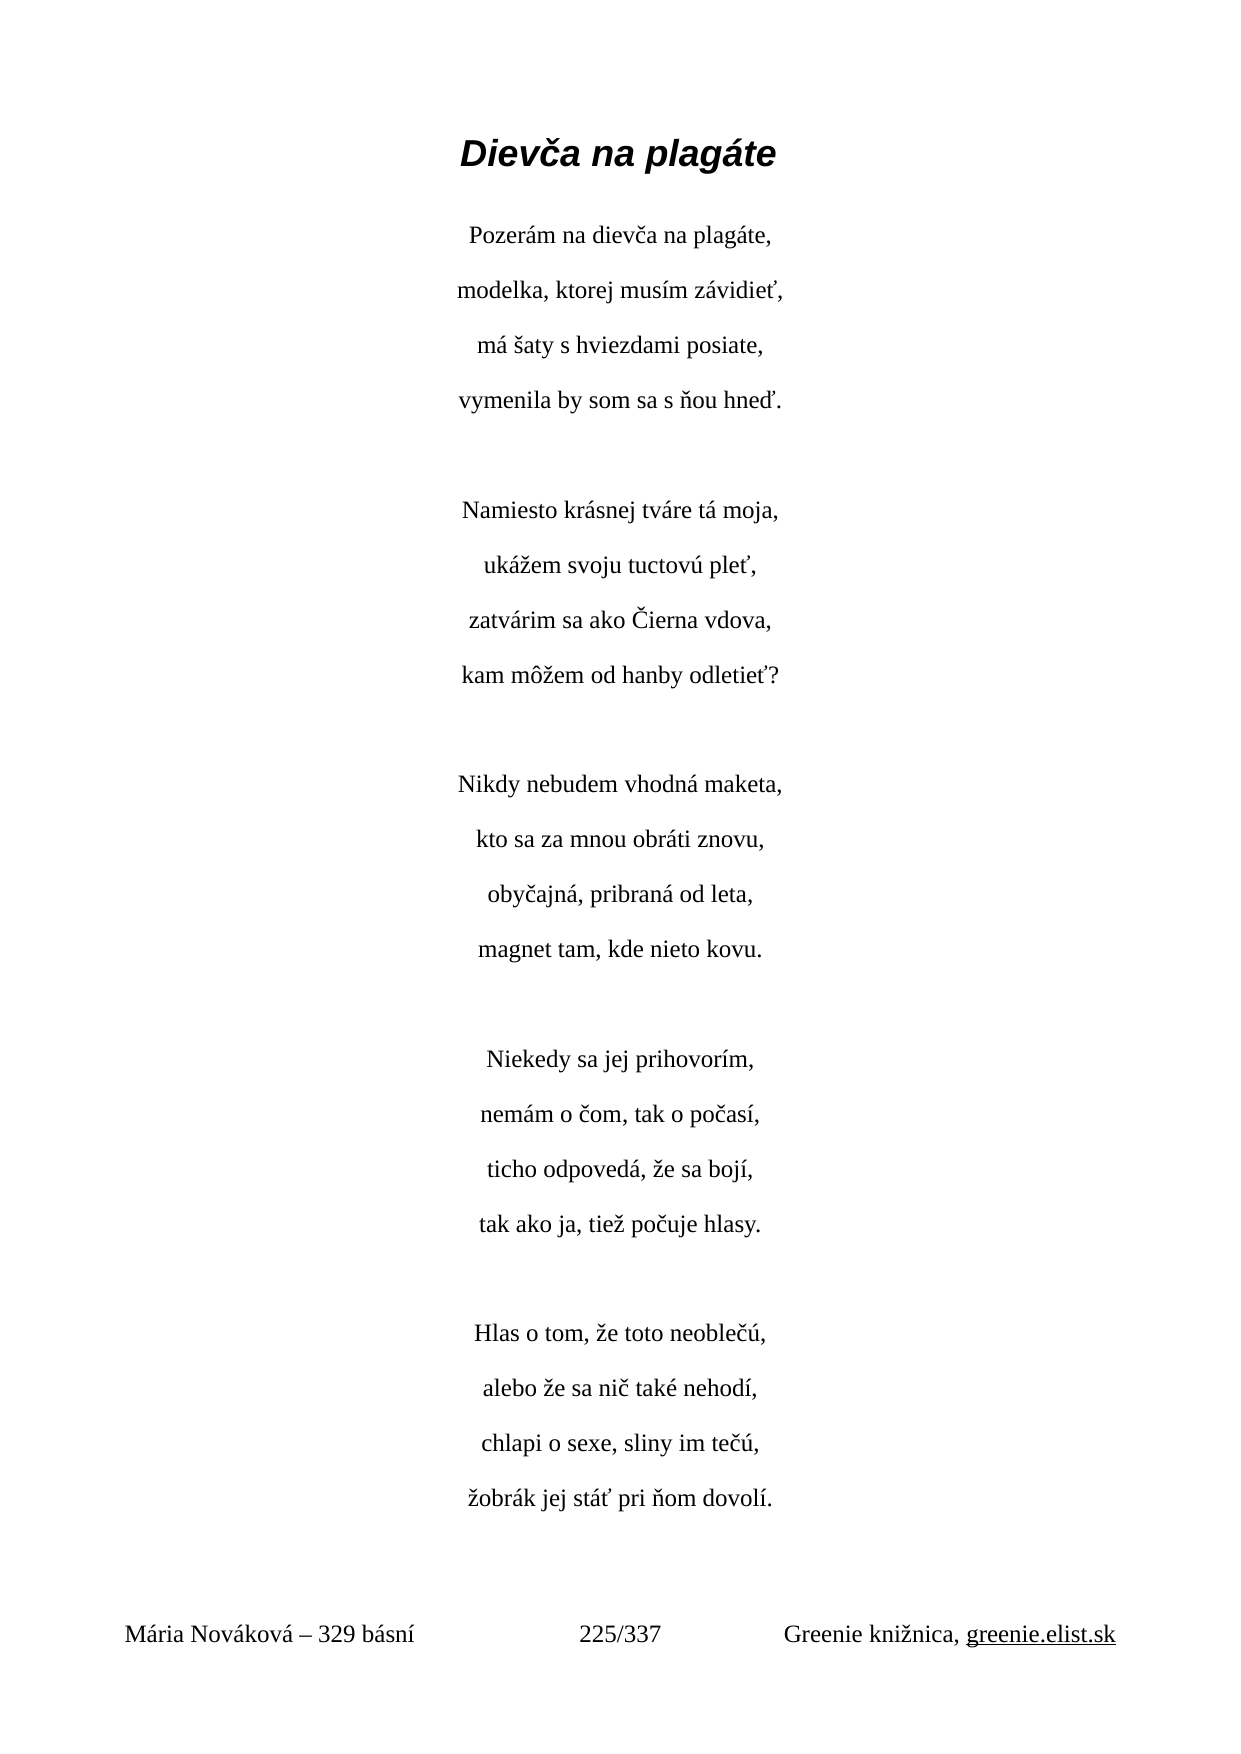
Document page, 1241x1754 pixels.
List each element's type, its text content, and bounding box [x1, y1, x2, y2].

text Namiesto krásnej tváre tá moja, [106, 495, 1134, 524]
text chlapi o sexe, sliny im tečú, [106, 1428, 1134, 1457]
text Nikdy nebudem vhodná maketa, [106, 769, 1134, 798]
subtitle Dievča na plagáte [106, 131, 1134, 174]
text alebo že sa nič také nehodí, [106, 1373, 1134, 1402]
text žobrák jej stáť pri ňom dovolí. [106, 1483, 1134, 1512]
text ukážem svoju tuctovú pleť, [106, 550, 1134, 579]
text má šaty s hviezdami posiate, [106, 330, 1134, 359]
text modelka, ktorej musím závidieť, [106, 275, 1134, 304]
text Niekedy sa jej prihovorím, [106, 1044, 1134, 1073]
text ticho odpovedá, že sa bojí, [106, 1154, 1134, 1182]
text nemám o čom, tak o počasí, [106, 1099, 1134, 1128]
text Hlas o tom, že toto neoblečú, [106, 1318, 1134, 1347]
text Pozerám na dievča na plagáte, [106, 221, 1134, 249]
text kam môžem od hanby odletieť? [106, 660, 1134, 688]
text obyčajná, pribraná od leta, [106, 879, 1134, 908]
text tak ako ja, tiež počuje hlasy. [106, 1209, 1134, 1237]
text vymenila by som sa s ňou hneď. [106, 385, 1134, 414]
text magnet tam, kde nieto kovu. [106, 934, 1134, 963]
text kto sa za mnou obráti znovu, [106, 824, 1134, 853]
text zatvárim sa ako Čierna vdova, [106, 605, 1134, 633]
